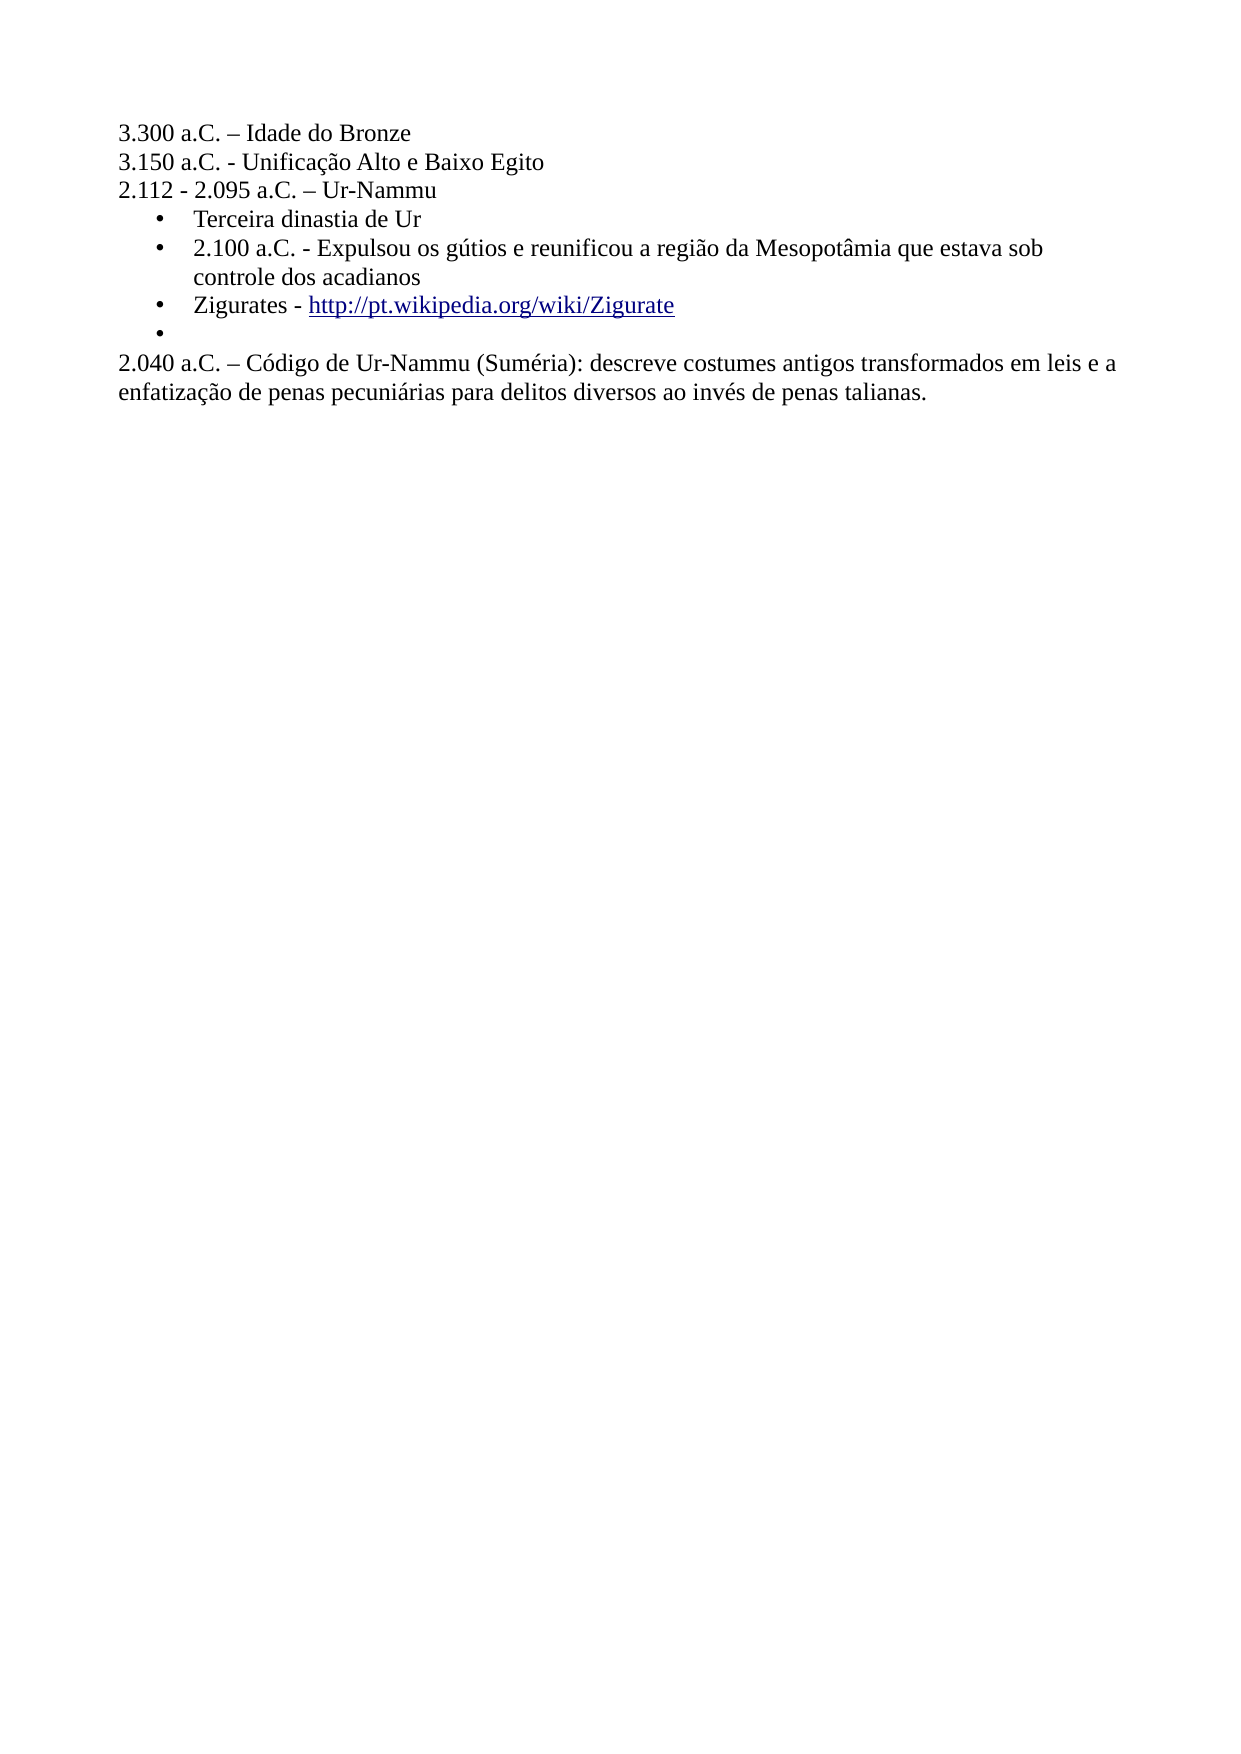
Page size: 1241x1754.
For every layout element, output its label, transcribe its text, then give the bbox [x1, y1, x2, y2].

list Zigurates - http://pt.wikipedia.org/wiki/Zigurate [156, 291, 1122, 319]
list Terceira dinastia de Ur [156, 204, 1122, 233]
text 3.150 a.C. - Unificação Alto e Baixo Egito [118, 147, 1122, 176]
text 2.040 a.C. – Código de Ur-Nammu (Suméria): descreve costumes antigos transformados em leis e a enfatização de penas pecuniárias para delitos diversos ao invés de penas talianas. [118, 348, 1122, 406]
list 2.100 a.C. - Expulsou os gútios e reunificou a região da Mesopotâmia que estava sob controle dos acadianos [156, 233, 1122, 291]
text 3.300 a.C. – Idade do Bronze [118, 118, 1122, 147]
text 2.112 - 2.095 a.C. – Ur-Nammu [118, 176, 1122, 204]
